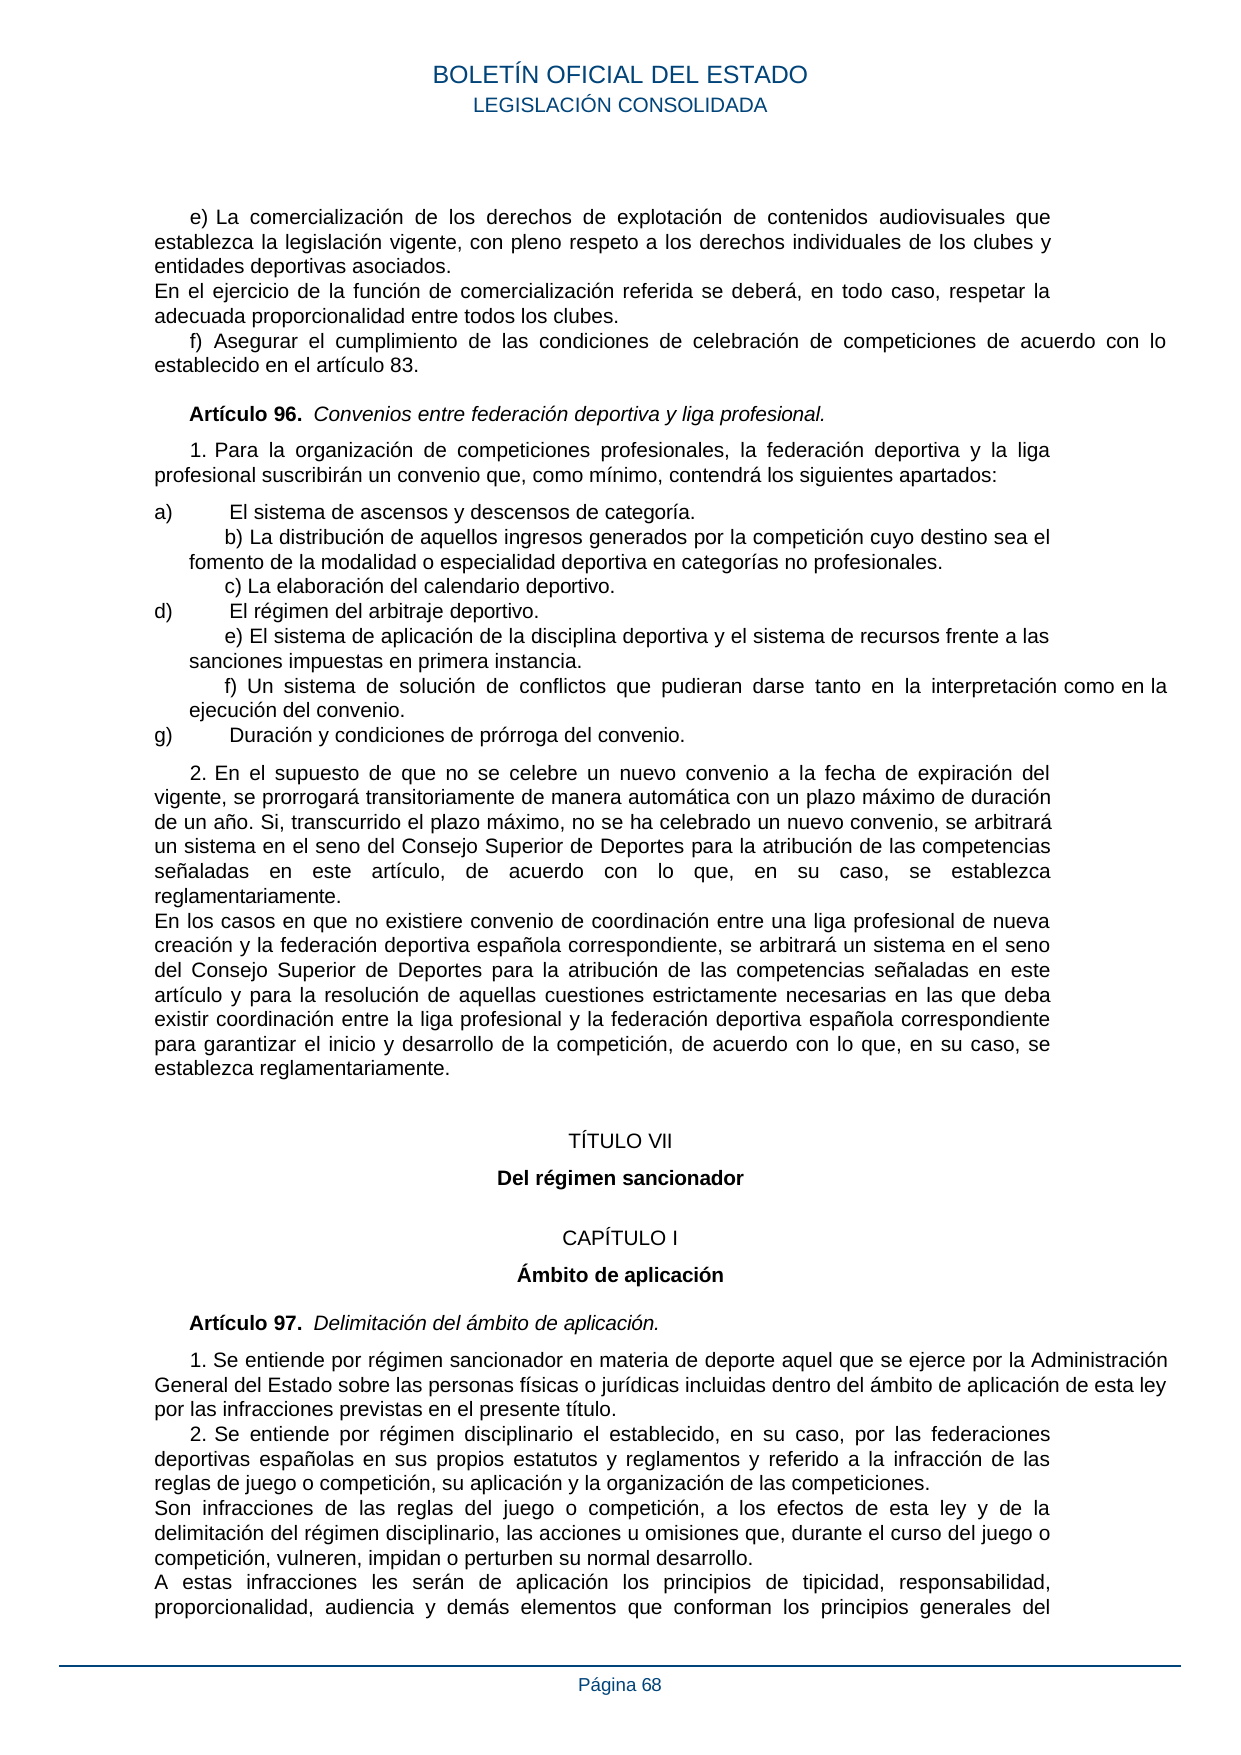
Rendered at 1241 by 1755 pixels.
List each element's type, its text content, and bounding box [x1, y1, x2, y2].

text Son infracciones de las reglas del juego o competición, a los efectos de esta ley y de la delimitación del régimen disciplinario, las acciones u omisiones que, durante el curso del juego o competición, vulneren, impidan o perturben su normal desarrollo. [154, 1496, 1052, 1569]
subtitle Del régimen sancionador [362, 1165, 878, 1189]
text Artículo 97. Delimitación del ámbito de aplicación. [189, 1311, 1168, 1335]
list Se entiende por régimen sancionador en materia de deporte aquel que se ejerce por la Administración General del Estado sobre las personas físicas o jurídicas incluidas dentro del ámbito de aplicación de esta ley por las infracciones previstas en el presente título. [154, 1348, 1168, 1421]
text En los casos en que no existiere convenio de coordinación entre una liga profesional de nueva creación y la federación deportiva española correspondiente, se arbitrará un sistema en el seno del Consejo Superior de Deportes para la atribución de las competencias señaladas en este artículo y para la resolución de aquellas cuestiones estrictamente necesarias en las que deba existir coordinación entre la liga profesional y la federación deportiva española correspondiente para garantizar el inicio y desarrollo de la competición, de acuerdo con lo que, en su caso, se establezca reglamentariamente. [154, 909, 1052, 1080]
list Se entiende por régimen disciplinario el establecido, en su caso, por las federaciones deportivas españolas en sus propios estatutos y reglamentos y referido a la infracción de las reglas de juego o competición, su aplicación y la organización de las competiciones. [154, 1422, 1052, 1495]
list La elaboración del calendario deportivo. [224, 574, 1168, 598]
list Duración y condiciones de prórroga del convenio. [154, 723, 1168, 747]
list En el supuesto de que no se celebre un nuevo convenio a la fecha de expiración del vigente, se prorrogará transitoriamente de manera automática con un plazo máximo de duración de un año. Si, transcurrido el plazo máximo, no se ha celebrado un nuevo convenio, se arbitrará un sistema en el seno del Consejo Superior de Deportes para la atribución de las competencias señaladas en este artículo, de acuerdo con lo que, en su caso, se establezca reglamentariamente. [154, 761, 1052, 907]
text TÍTULO VII [378, 1128, 863, 1152]
list El régimen del arbitraje deportivo. [154, 599, 1168, 623]
text A estas infracciones les serán de aplicación los principios de tipicidad, responsabilidad, proporcionalidad, audiencia y demás elementos que conforman los principios generales del [154, 1570, 1052, 1619]
text CAPÍTULO I [378, 1226, 863, 1250]
list Asegurar el cumplimiento de las condiciones de celebración de competiciones de acuerdo con lo establecido en el artículo 83. [154, 328, 1168, 377]
list El sistema de ascensos y descensos de categoría. [154, 500, 1168, 524]
list La comercialización de los derechos de explotación de contenidos audiovisuales que establezca la legislación vigente, con pleno respeto a los derechos individuales de los clubes y entidades deportivas asociados. [154, 205, 1052, 278]
text Artículo 96. Convenios entre federación deportiva y liga profesional. [189, 401, 1168, 425]
list Para la organización de competiciones profesionales, la federación deportiva y la liga profesional suscribirán un convenio que, como mínimo, contendrá los siguientes apartados: [154, 438, 1052, 487]
list La distribución de aquellos ingresos generados por la competición cuyo destino sea el fomento de la modalidad o especialidad deportiva en categorías no profesionales. [189, 525, 1051, 574]
subtitle Ámbito de aplicación [378, 1263, 863, 1287]
text En el ejercicio de la función de comercialización referida se deberá, en todo caso, respetar la adecuada proporcionalidad entre todos los clubes. [154, 279, 1052, 328]
list Un sistema de solución de conflictos que pudieran darse tanto en la interpretación como en la ejecución del convenio. [189, 674, 1168, 722]
list El sistema de aplicación de la disciplina deportiva y el sistema de recursos frente a las sanciones impuestas en primera instancia. [189, 624, 1052, 673]
